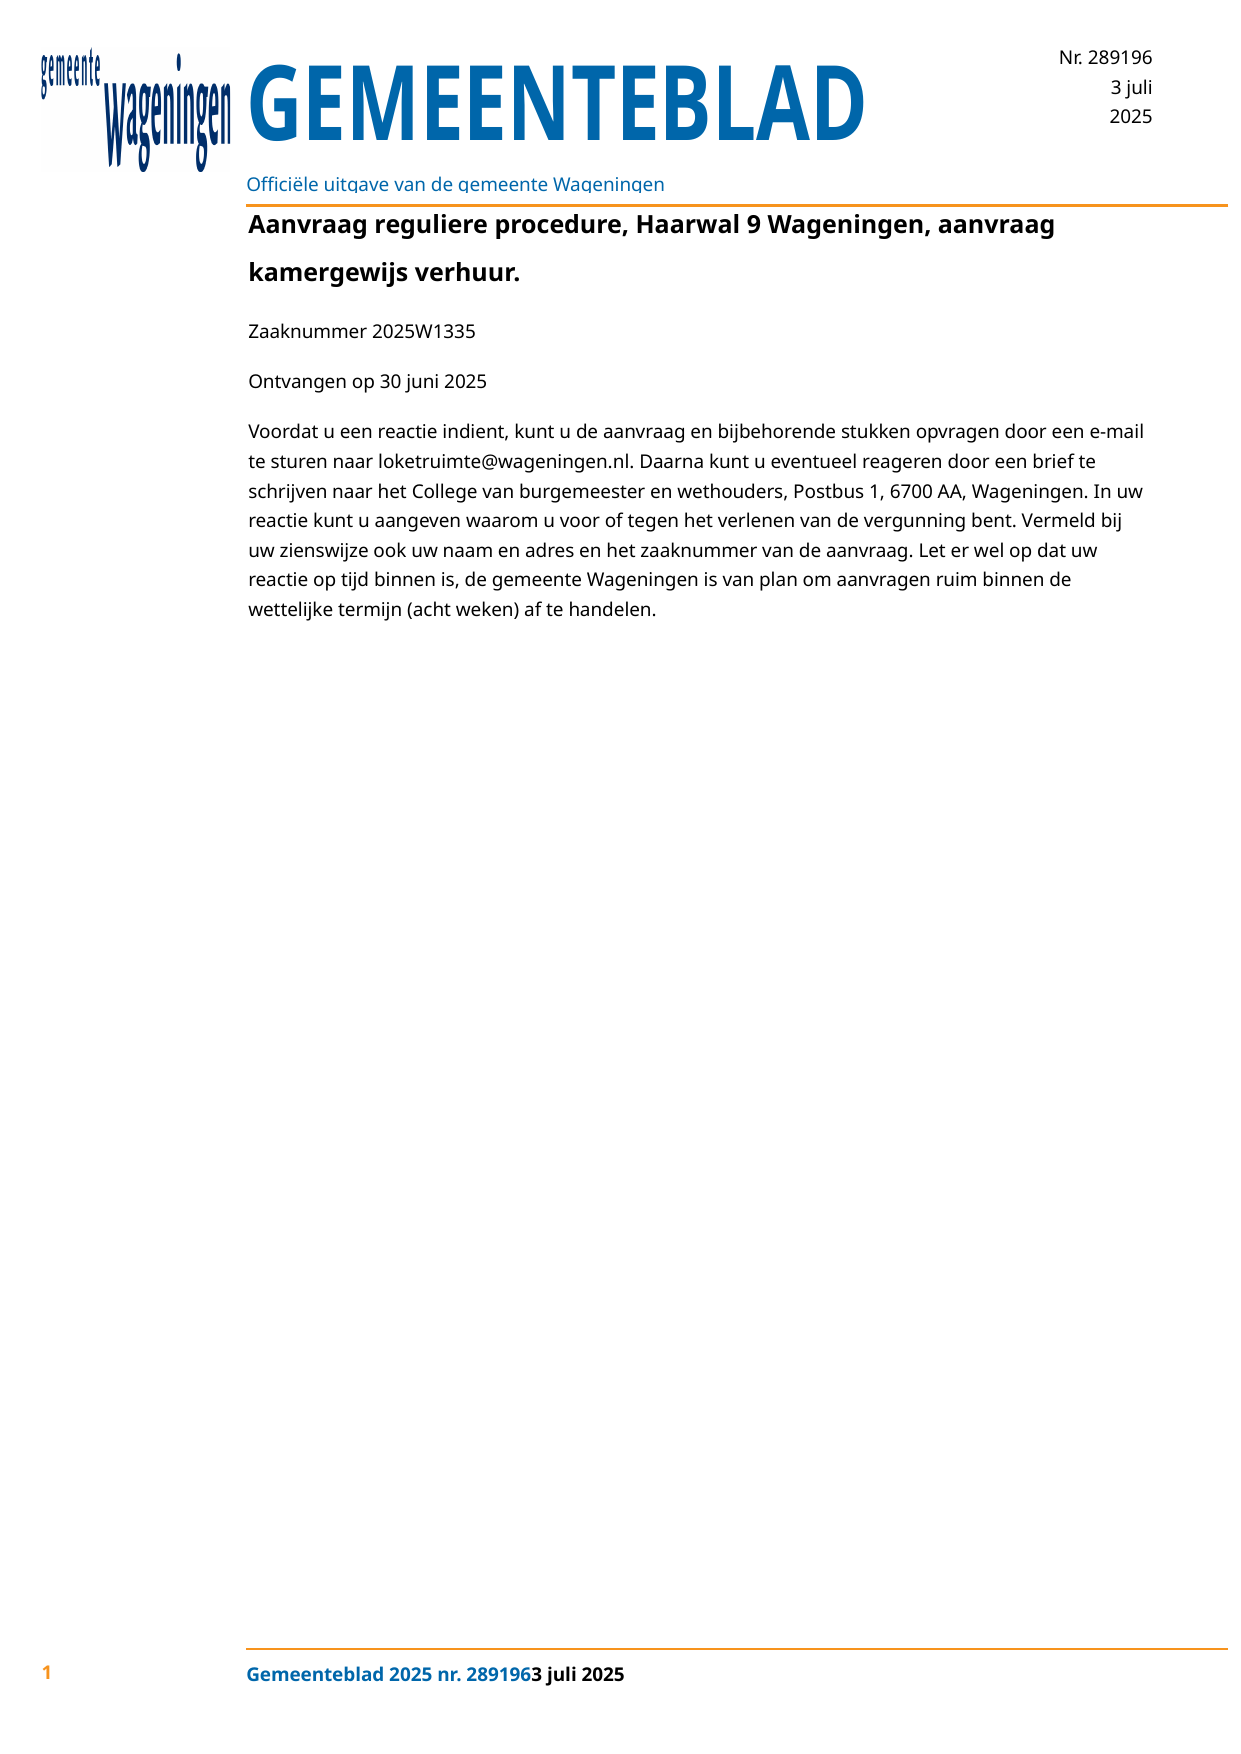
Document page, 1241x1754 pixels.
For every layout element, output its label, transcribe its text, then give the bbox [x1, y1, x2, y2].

text Ontvangen op 30 juni 2025 [248, 368, 1152, 394]
text Aanvraag reguliere procedure, Haarwal 9 Wageningen, aanvraag kamergewijs verhuur. [248, 207, 1152, 288]
picture [41, 47, 231, 172]
text Zaaknummer 2025W1335 [248, 318, 1152, 344]
text Voordat u een reactie indient, kunt u de aanvraag en bijbehorende stukken opvragen door een e-mail te sturen naar loketruimte@wageningen.nl. Daarna kunt u eventueel reageren door een brief te schrijven naar het College van burgemeester en wethouders, Postbus 1, 6700 AA, Wageningen. In uw reactie kunt u aangeven waarom u voor of tegen het verlenen van de vergunning bent. Vermeld bij uw zienswijze ook uw naam en adres en het zaaknummer van de aanvraag. Let er wel op dat uw reactie op tijd binnen is, de gemeente Wageningen is van plan om aanvragen ruim binnen de wettelijke termijn (acht weken) af te handelen. [248, 419, 1152, 622]
